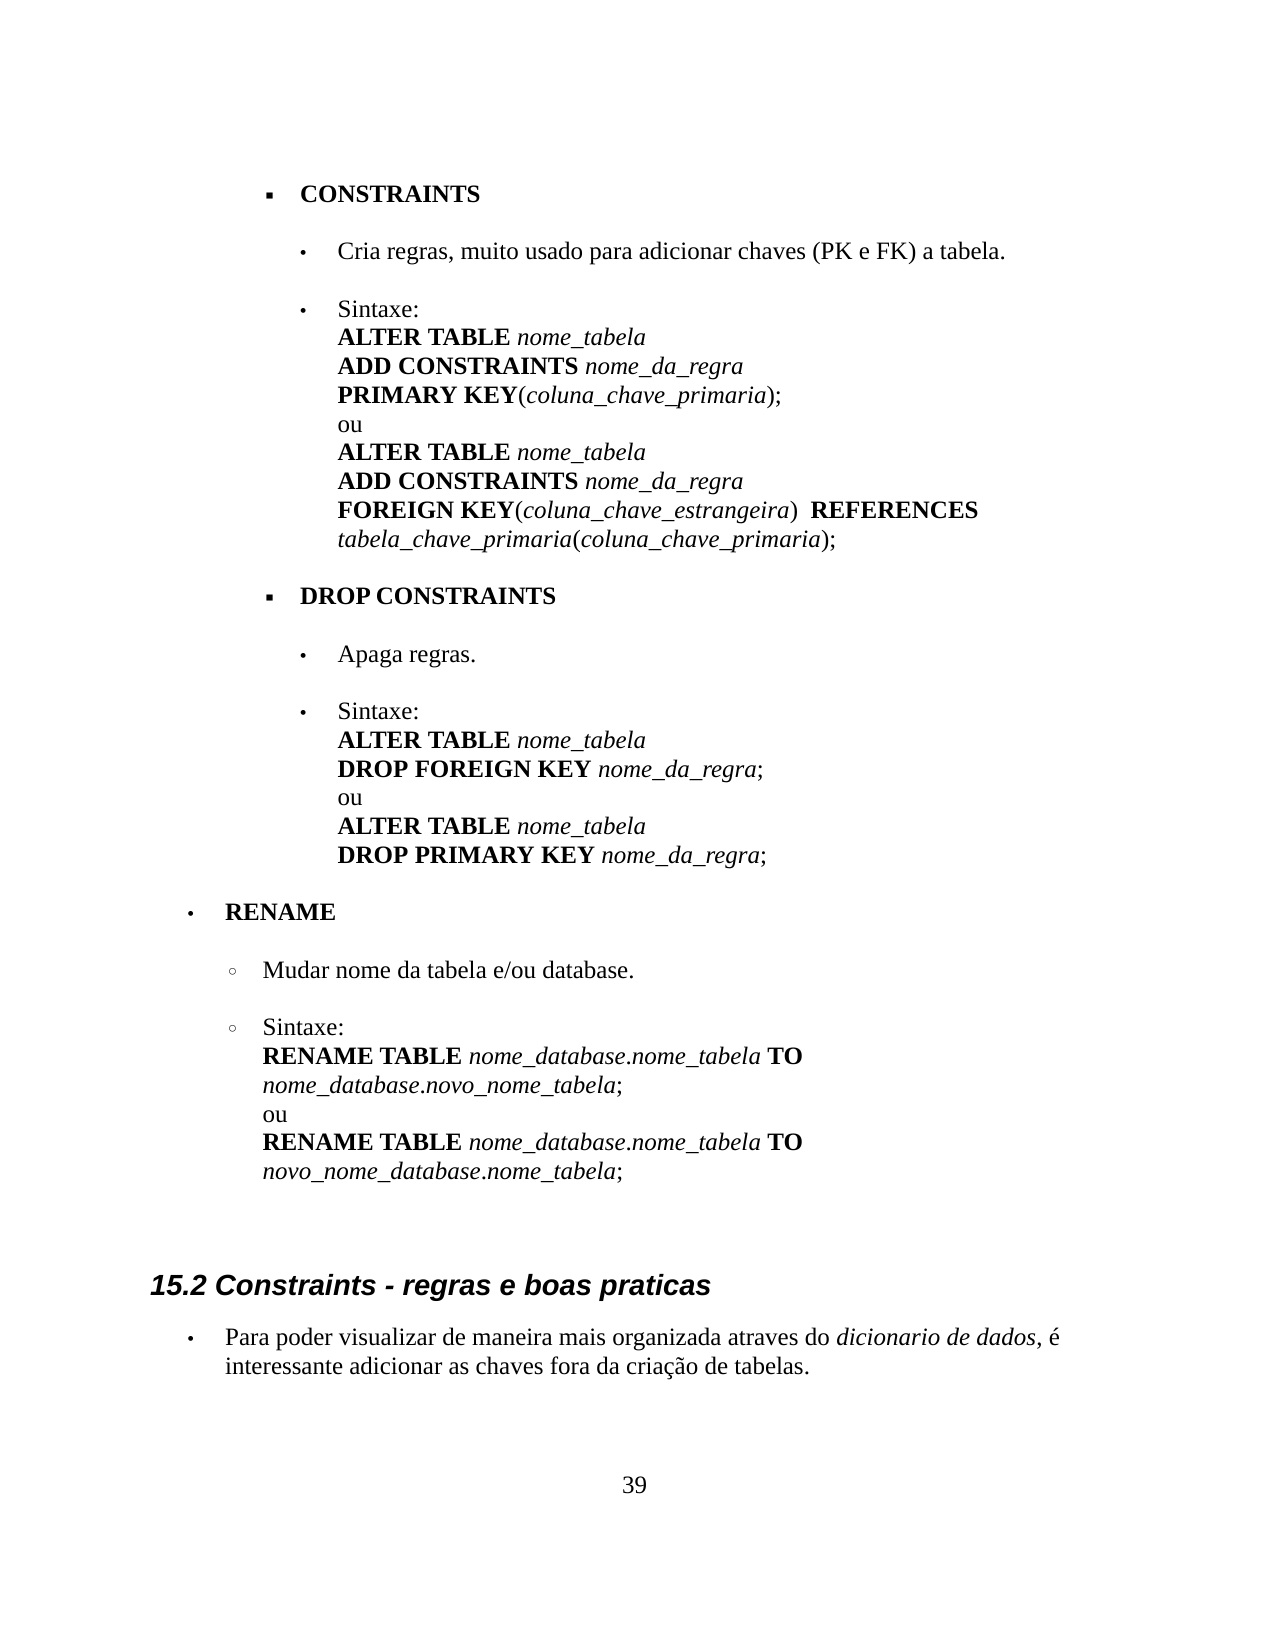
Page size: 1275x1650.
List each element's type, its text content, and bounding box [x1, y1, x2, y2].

list Cria regras, muito usado para adicionar chaves (PK e FK) a tabela. [300, 236, 1125, 294]
list CONSTRAINTS [262, 179, 1125, 236]
list [300, 150, 1125, 179]
list Sintaxe: ALTER TABLE nome_tabela DROP FOREIGN KEY nome_da_regra; ou ALTER TABLE nome_tabela DROP PRIMARY KEY nome_da_regra; [300, 696, 1125, 897]
list Sintaxe: RENAME TABLE nome_database.nome_tabela TO nome_database.novo_nome_tabela; ou RENAME TABLE nome_database.nome_tabela TO novo_nome_database.nome_tabela; [225, 1012, 1125, 1214]
list Apaga regras. [300, 639, 1125, 696]
list Para poder visualizar de maneira mais organizada atraves do dicionario de dados, é interessante adicionar as chaves fora da criação de tabelas. [187, 1322, 1125, 1409]
subtitle 15.2 Constraints - regras e boas praticas [150, 1267, 1125, 1301]
list Mudar nome da tabela e/ou database. [225, 955, 1125, 1012]
list Sintaxe: ALTER TABLE nome_tabela ADD CONSTRAINTS nome_da_regra PRIMARY KEY(coluna_chave_primaria); ou ALTER TABLE nome_tabela ADD CONSTRAINTS nome_da_regra FOREIGN KEY(coluna_chave_estrangeira) REFERENCES tabela_chave_primaria(coluna_chave_primaria); [300, 294, 1125, 581]
list DROP CONSTRAINTS [262, 581, 1125, 639]
list RENAME [187, 897, 1125, 955]
